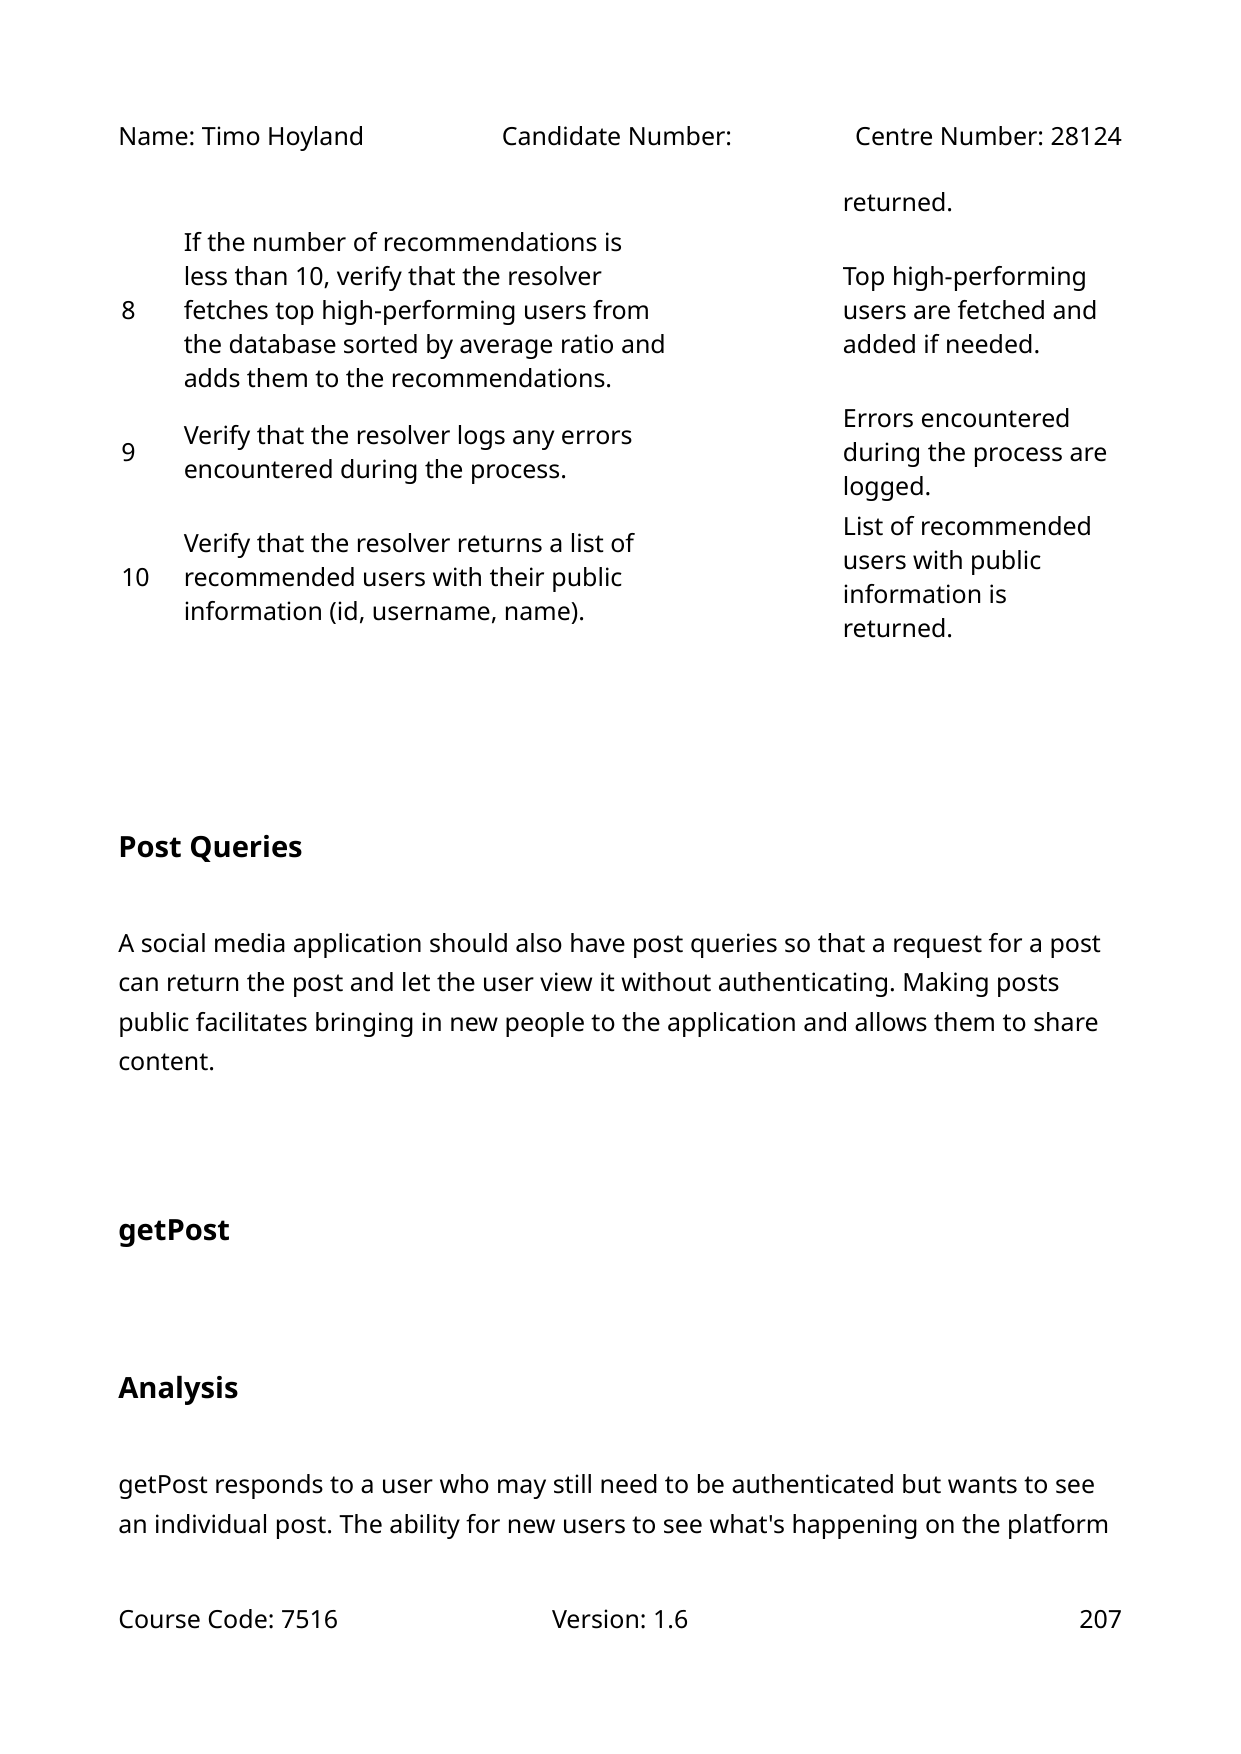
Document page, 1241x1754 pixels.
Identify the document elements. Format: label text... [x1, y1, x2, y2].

subtitle Analysis [118, 1367, 1122, 1407]
table_cell [675, 222, 840, 398]
table_cell If the number of recommendations is less than 10, verify that the resolver fetches top high-performing users from the database sorted by average ratio and adds them to the recommendations. [181, 222, 675, 398]
subtitle Post Queries [118, 826, 1122, 866]
table_cell Verify that the resolver logs any errors encountered during the process. [181, 398, 675, 506]
table_cell 8 [118, 222, 181, 398]
table_cell [118, 182, 181, 222]
table_cell 9 [118, 398, 181, 506]
table_cell [181, 182, 675, 222]
table_cell [675, 506, 840, 648]
subtitle getPost [118, 1209, 1122, 1249]
table_cell [675, 398, 840, 506]
table_cell [675, 182, 840, 222]
text getPost responds to a user who may still need to be authenticated but wants to see an individual post. The ability for new users to see what's happening on the platform [118, 1467, 1122, 1540]
table_cell Verify that the resolver returns a list of recommended users with their public information (id, username, name). [181, 506, 675, 648]
text A social media application should also have post queries so that a request for a post can return the post and let the user view it without authenticating. Making posts public facilitates bringing in new people to the application and allows them to share content. [118, 926, 1122, 1077]
table_cell Top high-performing users are fetched and added if needed. [840, 222, 1122, 398]
table_cell List of recommended users with public information is returned. [840, 506, 1122, 648]
table_cell returned. [840, 182, 1122, 222]
table_cell Errors encountered during the process are logged. [840, 398, 1122, 506]
table_cell 10 [118, 506, 181, 648]
